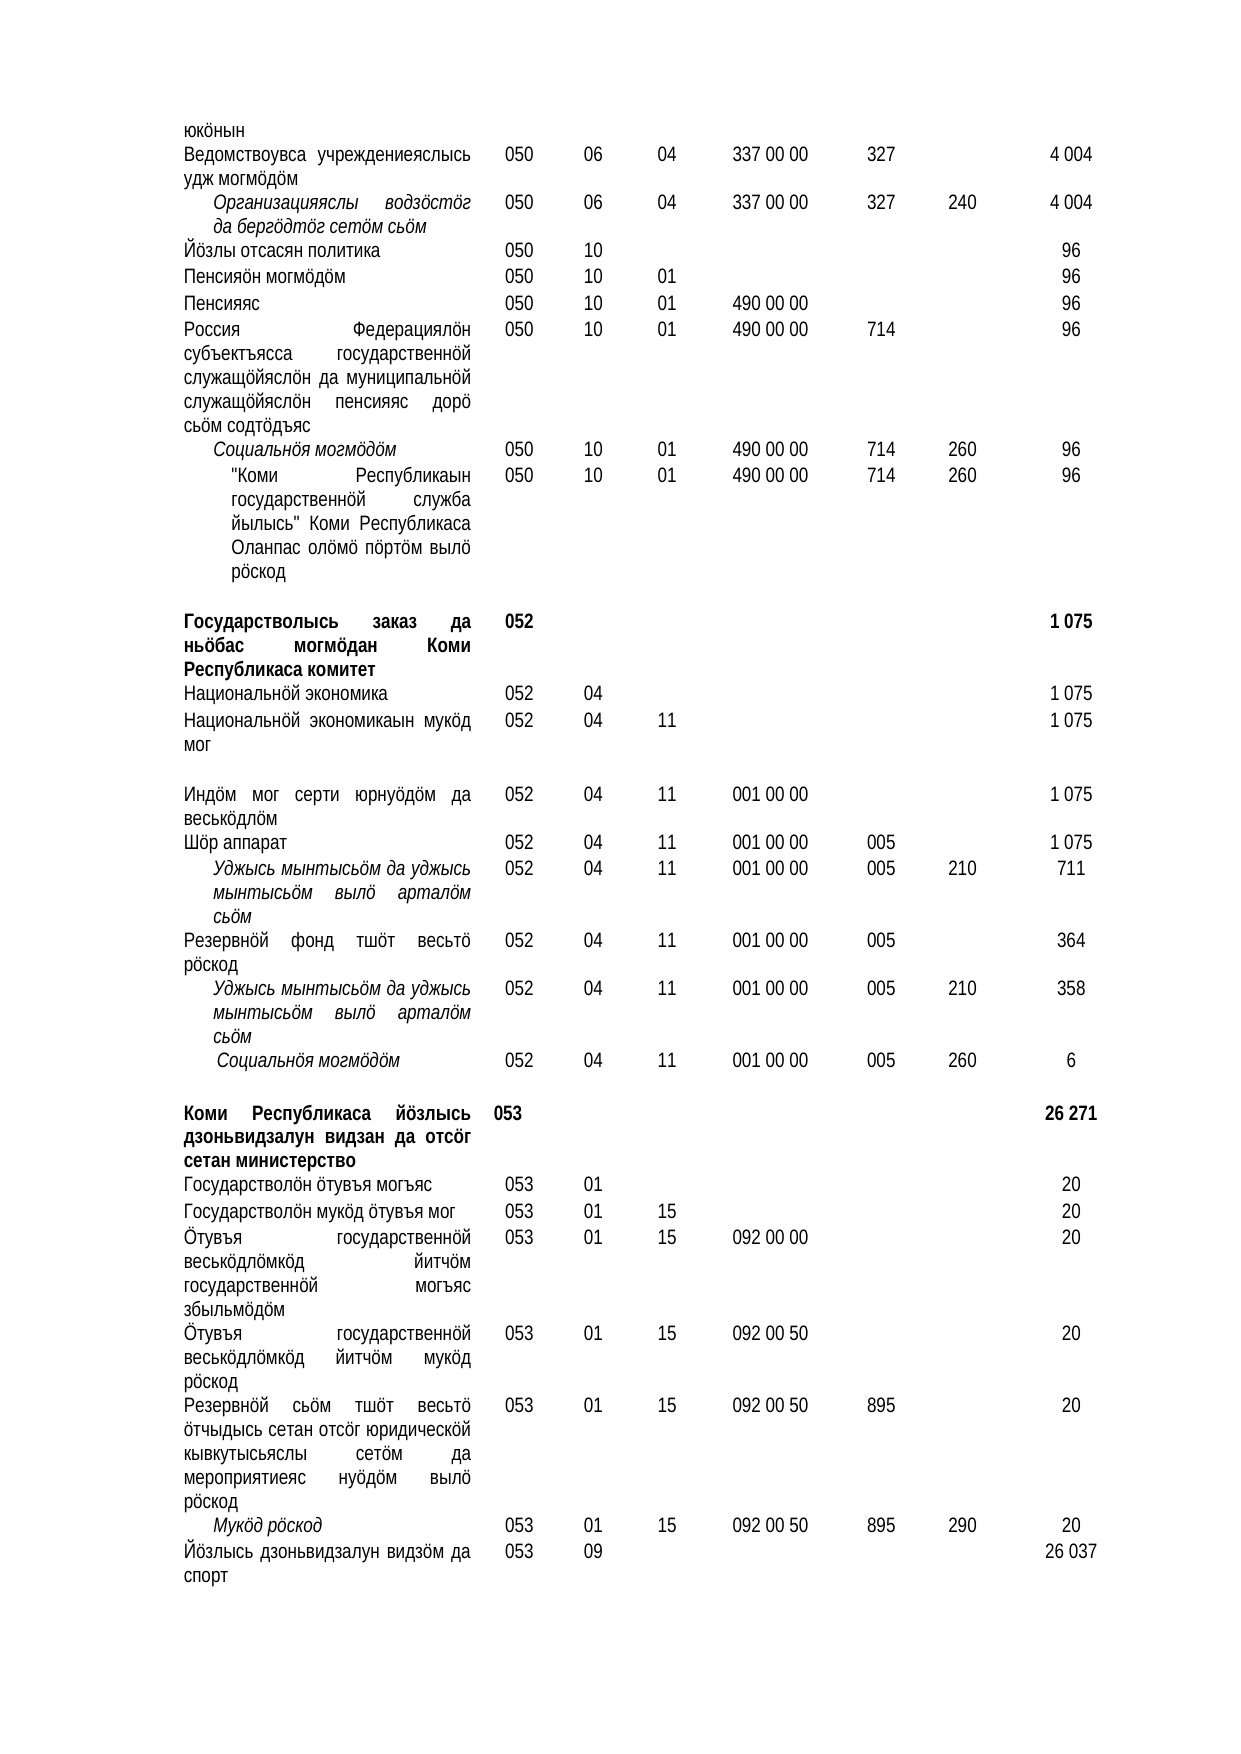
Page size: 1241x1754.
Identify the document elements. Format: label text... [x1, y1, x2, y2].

table_cell 10 [556, 317, 630, 437]
table_cell 053 [482, 1199, 556, 1225]
table_cell 15 [630, 1513, 704, 1539]
table_cell 04 [630, 142, 704, 190]
table_cell [837, 1100, 925, 1172]
table_cell юкöнын [172, 118, 482, 142]
table_cell [925, 1393, 999, 1512]
table_cell Государстволöн öтувъя могъяс [172, 1172, 482, 1199]
table_cell [925, 1321, 999, 1393]
table_cell [837, 1321, 925, 1393]
table_cell 005 [837, 856, 925, 928]
table_cell 490 00 00 [704, 437, 837, 463]
table_cell 337 00 00 [704, 190, 837, 238]
table_cell [630, 755, 704, 782]
table_cell 053 [482, 1172, 556, 1199]
table_cell Уджысь мынтысьöм да уджысь мынтысьöм вылö арталöм сьöм [172, 976, 482, 1048]
table_cell 20 [999, 1393, 1143, 1512]
table_cell 6 [999, 1048, 1143, 1074]
table_cell 260 [925, 1048, 999, 1074]
table_cell [630, 681, 704, 707]
table_cell [630, 238, 704, 264]
table_cell [925, 609, 999, 681]
table_cell [925, 118, 999, 142]
table_cell [925, 583, 999, 609]
table_cell Пенсияяс [172, 291, 482, 317]
table_cell [999, 118, 1143, 142]
table_cell 260 [925, 437, 999, 463]
table_cell 10 [556, 291, 630, 317]
table_cell [704, 1539, 837, 1587]
table_cell [1143, 830, 1217, 856]
table_cell [837, 583, 925, 609]
table_cell 210 [925, 856, 999, 928]
table_cell [925, 928, 999, 976]
table_cell 052 [482, 976, 556, 1048]
table_cell [1143, 976, 1217, 1048]
table_cell 1 075 [999, 782, 1143, 830]
table_cell [1143, 856, 1217, 928]
table_cell [925, 782, 999, 830]
table_cell [925, 264, 999, 291]
table_cell [1143, 142, 1217, 190]
table_cell 711 [999, 856, 1143, 928]
table_cell 96 [999, 463, 1143, 583]
table_cell 01 [630, 437, 704, 463]
table_cell Шöр аппарат [172, 830, 482, 856]
table_cell 20 [999, 1513, 1143, 1539]
table_cell Ведомствоувса учреждениеяслысь удж могмöдöм [172, 142, 482, 190]
table_cell 01 [556, 1172, 630, 1199]
table_cell [1143, 291, 1217, 317]
table_cell [630, 1539, 704, 1587]
table_cell 240 [925, 190, 999, 238]
table_cell [1143, 1539, 1217, 1587]
table_cell [1143, 1225, 1217, 1321]
table_cell [925, 142, 999, 190]
table_cell 050 [482, 463, 556, 583]
table_cell 11 [630, 782, 704, 830]
table_cell 001 00 00 [704, 1048, 837, 1074]
table_cell [925, 708, 999, 755]
table_cell 053 [482, 1100, 556, 1172]
table_cell 001 00 00 [704, 928, 837, 976]
table_cell Уджысь мынтысьöм да уджысь мынтысьöм вылö арталöм сьöм [172, 856, 482, 928]
table_cell [1143, 1172, 1217, 1199]
table_cell [999, 583, 1143, 609]
table_cell 053 [482, 1539, 556, 1587]
table_cell [1143, 1393, 1217, 1512]
table_cell 20 [999, 1172, 1143, 1199]
table_cell [999, 755, 1143, 782]
table_cell 053 [482, 1393, 556, 1512]
table_cell 15 [630, 1393, 704, 1512]
table_cell [1143, 782, 1217, 830]
table_cell [925, 317, 999, 437]
table_cell 1 075 [999, 609, 1143, 681]
table_cell [1143, 190, 1217, 238]
table_cell [925, 1100, 999, 1172]
table_cell [837, 118, 925, 142]
table_cell 050 [482, 190, 556, 238]
table_cell 052 [482, 1048, 556, 1074]
table_cell 01 [556, 1321, 630, 1393]
table_cell [837, 1539, 925, 1587]
table_cell 052 [482, 708, 556, 755]
table_cell [704, 755, 837, 782]
table_cell [704, 118, 837, 142]
table_cell [999, 1074, 1143, 1100]
table_cell 001 00 00 [704, 976, 837, 1048]
table_cell 96 [999, 238, 1143, 264]
table_cell 050 [482, 437, 556, 463]
table_cell [837, 609, 925, 681]
table_cell 005 [837, 976, 925, 1048]
table_cell 01 [630, 264, 704, 291]
table_cell 04 [556, 830, 630, 856]
table_cell [1143, 1048, 1217, 1074]
table_cell [837, 681, 925, 707]
table_cell [704, 609, 837, 681]
table_cell 490 00 00 [704, 463, 837, 583]
table_cell 96 [999, 317, 1143, 437]
table_cell [837, 238, 925, 264]
table_cell 04 [556, 708, 630, 755]
table_cell 490 00 00 [704, 317, 837, 437]
table_cell 895 [837, 1393, 925, 1512]
table_cell [1143, 238, 1217, 264]
table_cell [704, 1074, 837, 1100]
table_cell Резервнöй фонд тшöт весьтö рöскод [172, 928, 482, 976]
table_cell 06 [556, 190, 630, 238]
table_cell 20 [999, 1199, 1143, 1225]
table_cell 052 [482, 830, 556, 856]
table_cell Организацияяслы водзöстöг да бергöдтöг сетöм сьöм [172, 190, 482, 238]
table_cell [1143, 928, 1217, 976]
table_cell Йöзлысь дзоньвидзалун видзöм да спорт [172, 1539, 482, 1587]
table_cell 06 [556, 142, 630, 190]
table_cell 1 075 [999, 830, 1143, 856]
table_cell 052 [482, 856, 556, 928]
table_cell [925, 291, 999, 317]
table_cell [1143, 583, 1217, 609]
table_cell 290 [925, 1513, 999, 1539]
table_cell 050 [482, 238, 556, 264]
table_cell [556, 1100, 630, 1172]
table_cell 364 [999, 928, 1143, 976]
table_cell [1143, 317, 1217, 437]
table_cell Индöм мог серти юрнуöдöм да веськöдлöм [172, 782, 482, 830]
table_cell [837, 1199, 925, 1225]
table_cell [837, 1074, 925, 1100]
table_cell [837, 1225, 925, 1321]
table_cell Социальнöя могмöдöм [172, 1048, 482, 1074]
table_cell 10 [556, 437, 630, 463]
table_cell [925, 755, 999, 782]
table_cell [556, 1074, 630, 1100]
table_cell Национальнöй экономикаын мукöд мог [172, 708, 482, 755]
table_cell 4 004 [999, 190, 1143, 238]
table_cell [556, 583, 630, 609]
table_cell 005 [837, 1048, 925, 1074]
table_cell [1143, 609, 1217, 681]
table_cell [1143, 1513, 1217, 1539]
table_cell 001 00 00 [704, 830, 837, 856]
table_cell [704, 1199, 837, 1225]
table_cell 04 [556, 681, 630, 707]
table_cell 053 [482, 1513, 556, 1539]
table_cell 09 [556, 1539, 630, 1587]
table_cell 04 [556, 856, 630, 928]
table_cell 327 [837, 142, 925, 190]
table_cell [837, 708, 925, 755]
table_cell [630, 1074, 704, 1100]
table_cell 01 [556, 1513, 630, 1539]
table_cell 052 [482, 681, 556, 707]
table_cell 10 [556, 238, 630, 264]
table_cell 490 00 00 [704, 291, 837, 317]
table_cell [630, 118, 704, 142]
table_cell 96 [999, 437, 1143, 463]
table_cell 050 [482, 264, 556, 291]
table_cell 11 [630, 1048, 704, 1074]
table_cell 358 [999, 976, 1143, 1048]
table_cell 10 [556, 264, 630, 291]
table_cell Социальнöя могмöдöм [172, 437, 482, 463]
table_cell 053 [482, 1321, 556, 1393]
table_cell [704, 238, 837, 264]
table_cell [482, 118, 556, 142]
table_cell "Коми Республикаын государственнöй служба йылысь" Коми Республикаса Оланпас олöмö пöртöм вылö рöскод [172, 463, 482, 583]
table_cell 20 [999, 1225, 1143, 1321]
table_cell 005 [837, 830, 925, 856]
table_cell [704, 681, 837, 707]
table_cell [482, 583, 556, 609]
table_cell 04 [556, 976, 630, 1048]
table_cell 053 [482, 1225, 556, 1321]
table_cell 4 004 [999, 142, 1143, 190]
table_cell 01 [630, 463, 704, 583]
table_cell 04 [556, 928, 630, 976]
table_cell [556, 118, 630, 142]
table_cell [925, 238, 999, 264]
table_cell [630, 609, 704, 681]
table_cell 052 [482, 928, 556, 976]
table_cell 001 00 00 [704, 856, 837, 928]
table_cell 04 [556, 782, 630, 830]
table_cell 01 [556, 1393, 630, 1512]
table_cell [1143, 681, 1217, 707]
table_cell 001 00 00 [704, 782, 837, 830]
table_cell 01 [556, 1199, 630, 1225]
table_cell 01 [556, 1225, 630, 1321]
table_cell [1143, 118, 1217, 142]
table_cell [925, 830, 999, 856]
table_cell [704, 264, 837, 291]
table_cell [704, 583, 837, 609]
table_cell 050 [482, 317, 556, 437]
table_cell [925, 1199, 999, 1225]
table_cell 895 [837, 1513, 925, 1539]
table_cell Öтувъя государственнöй веськöдлöмкöд йитчöм государственнöй могъяс збыльмöдöм [172, 1225, 482, 1321]
table_cell Йöзлы отсасян политика [172, 238, 482, 264]
table_cell [556, 755, 630, 782]
table_cell 26 271 [999, 1100, 1143, 1172]
table_cell 050 [482, 291, 556, 317]
table_cell [1143, 437, 1217, 463]
table_cell 005 [837, 928, 925, 976]
table_cell Государстволöн мукöд öтувъя мог [172, 1199, 482, 1225]
table_cell [1143, 1100, 1217, 1172]
table_cell 11 [630, 856, 704, 928]
table_cell [1143, 1074, 1217, 1100]
table_cell [704, 708, 837, 755]
table_cell [925, 1225, 999, 1321]
table_cell 714 [837, 317, 925, 437]
table_cell [704, 1172, 837, 1199]
table_cell 092 00 50 [704, 1321, 837, 1393]
table_cell 10 [556, 463, 630, 583]
table_cell [630, 583, 704, 609]
table_cell 15 [630, 1199, 704, 1225]
table_cell 1 075 [999, 708, 1143, 755]
table_cell 01 [630, 317, 704, 437]
table_cell 01 [630, 291, 704, 317]
table_cell [482, 1074, 556, 1100]
table_cell [837, 1172, 925, 1199]
table_cell [925, 1172, 999, 1199]
table_cell 052 [482, 609, 556, 681]
table_cell Национальнöй экономика [172, 681, 482, 707]
table_cell [172, 1074, 482, 1100]
table_cell [1143, 264, 1217, 291]
table_cell [482, 755, 556, 782]
table_cell Пенсияöн могмöдöм [172, 264, 482, 291]
table_cell 96 [999, 291, 1143, 317]
table_cell Мукöд рöскод [172, 1513, 482, 1539]
table_cell [837, 291, 925, 317]
table_cell 092 00 50 [704, 1393, 837, 1512]
table_cell [925, 1074, 999, 1100]
table_cell [1143, 708, 1217, 755]
table_cell 11 [630, 976, 704, 1048]
table_cell [704, 1100, 837, 1172]
table_cell 15 [630, 1321, 704, 1393]
table_cell 714 [837, 437, 925, 463]
table_cell 050 [482, 142, 556, 190]
table_cell 11 [630, 708, 704, 755]
table_cell 15 [630, 1225, 704, 1321]
table_cell 1 075 [999, 681, 1143, 707]
table_cell 092 00 50 [704, 1513, 837, 1539]
table_cell 337 00 00 [704, 142, 837, 190]
table_cell [172, 583, 482, 609]
table_cell 11 [630, 830, 704, 856]
table_cell [837, 264, 925, 291]
table_cell 714 [837, 463, 925, 583]
table_cell [925, 1539, 999, 1587]
table_cell 11 [630, 928, 704, 976]
table_cell Коми Республикаса йöзлысь дзоньвидзалун видзан да отсöг сетан министерство [172, 1100, 482, 1172]
table_cell Öтувъя государственнöй веськöдлöмкöд йитчöм мукöд рöскод [172, 1321, 482, 1393]
table_cell 052 [482, 782, 556, 830]
table_cell 092 00 00 [704, 1225, 837, 1321]
table_cell [630, 1100, 704, 1172]
table_cell 26 037 [999, 1539, 1143, 1587]
table_cell [1143, 755, 1217, 782]
table_cell [837, 782, 925, 830]
table_cell [556, 609, 630, 681]
table_cell [1143, 1199, 1217, 1225]
table_cell 327 [837, 190, 925, 238]
table_cell [630, 1172, 704, 1199]
table_cell [1143, 1321, 1217, 1393]
table_cell 96 [999, 264, 1143, 291]
table_cell [925, 681, 999, 707]
table_cell 210 [925, 976, 999, 1048]
table_cell [172, 755, 482, 782]
table_cell 20 [999, 1321, 1143, 1393]
table_cell 04 [630, 190, 704, 238]
table_cell 260 [925, 463, 999, 583]
table_cell [837, 755, 925, 782]
table_cell [1143, 463, 1217, 583]
table_cell 04 [556, 1048, 630, 1074]
table_cell Резервнöй сьöм тшöт весьтö öтчыдысь сетан отсöг юридическöй кывкутысьяслы сетöм да мероприятиеяс нуöдöм вылö рöскод [172, 1393, 482, 1512]
table_cell Россия Федерациялöн субъектъясса государственнöй служащöйяслöн да муниципальнöй служащöйяслöн пенсияяс дорö сьöм содтöдъяс [172, 317, 482, 437]
table_cell Государстволысь заказ да ньöбас могмöдан Коми Республикаса комитет [172, 609, 482, 681]
